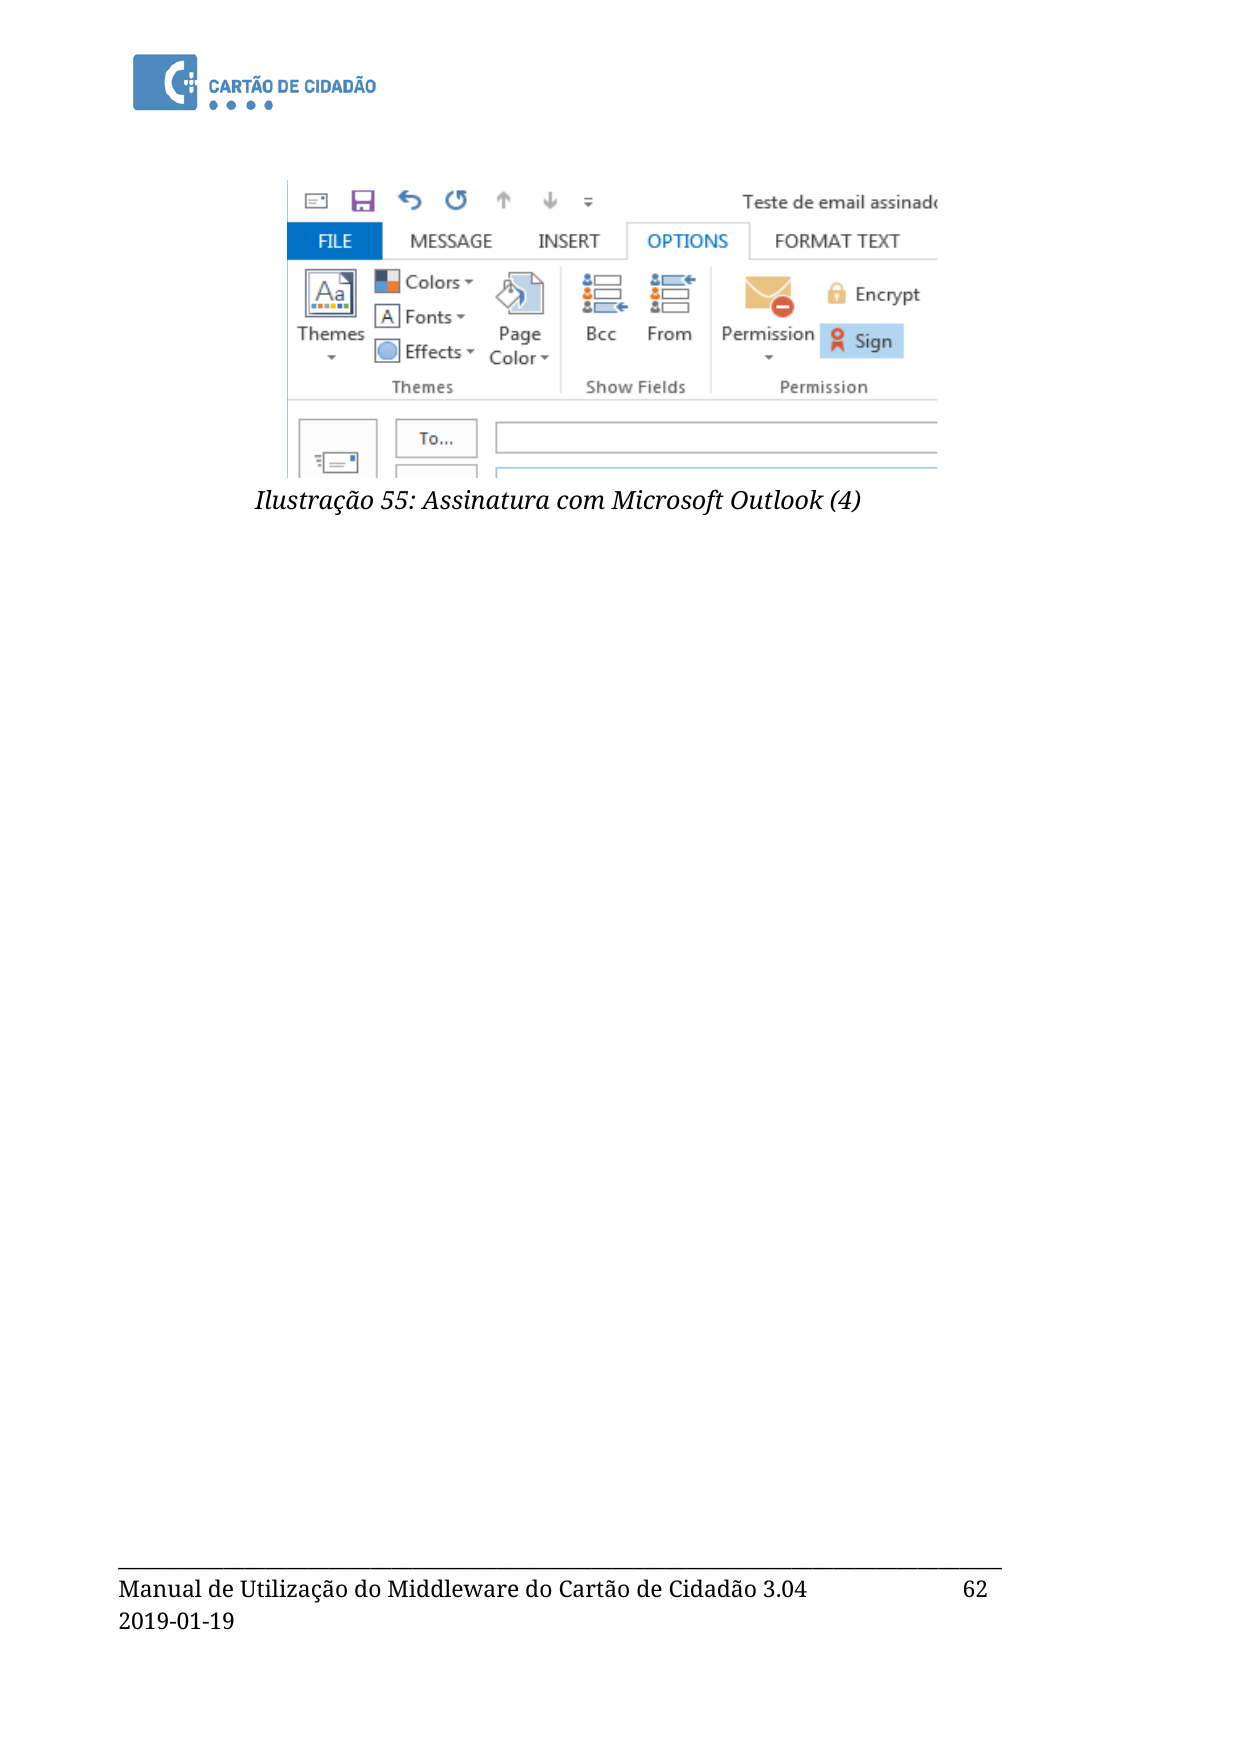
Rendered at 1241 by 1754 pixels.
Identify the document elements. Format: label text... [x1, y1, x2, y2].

picture [130, 47, 423, 118]
picture [287, 180, 938, 478]
list Ilustração 55: Assinatura com Microsoft Outlook (4) [255, 483, 970, 516]
